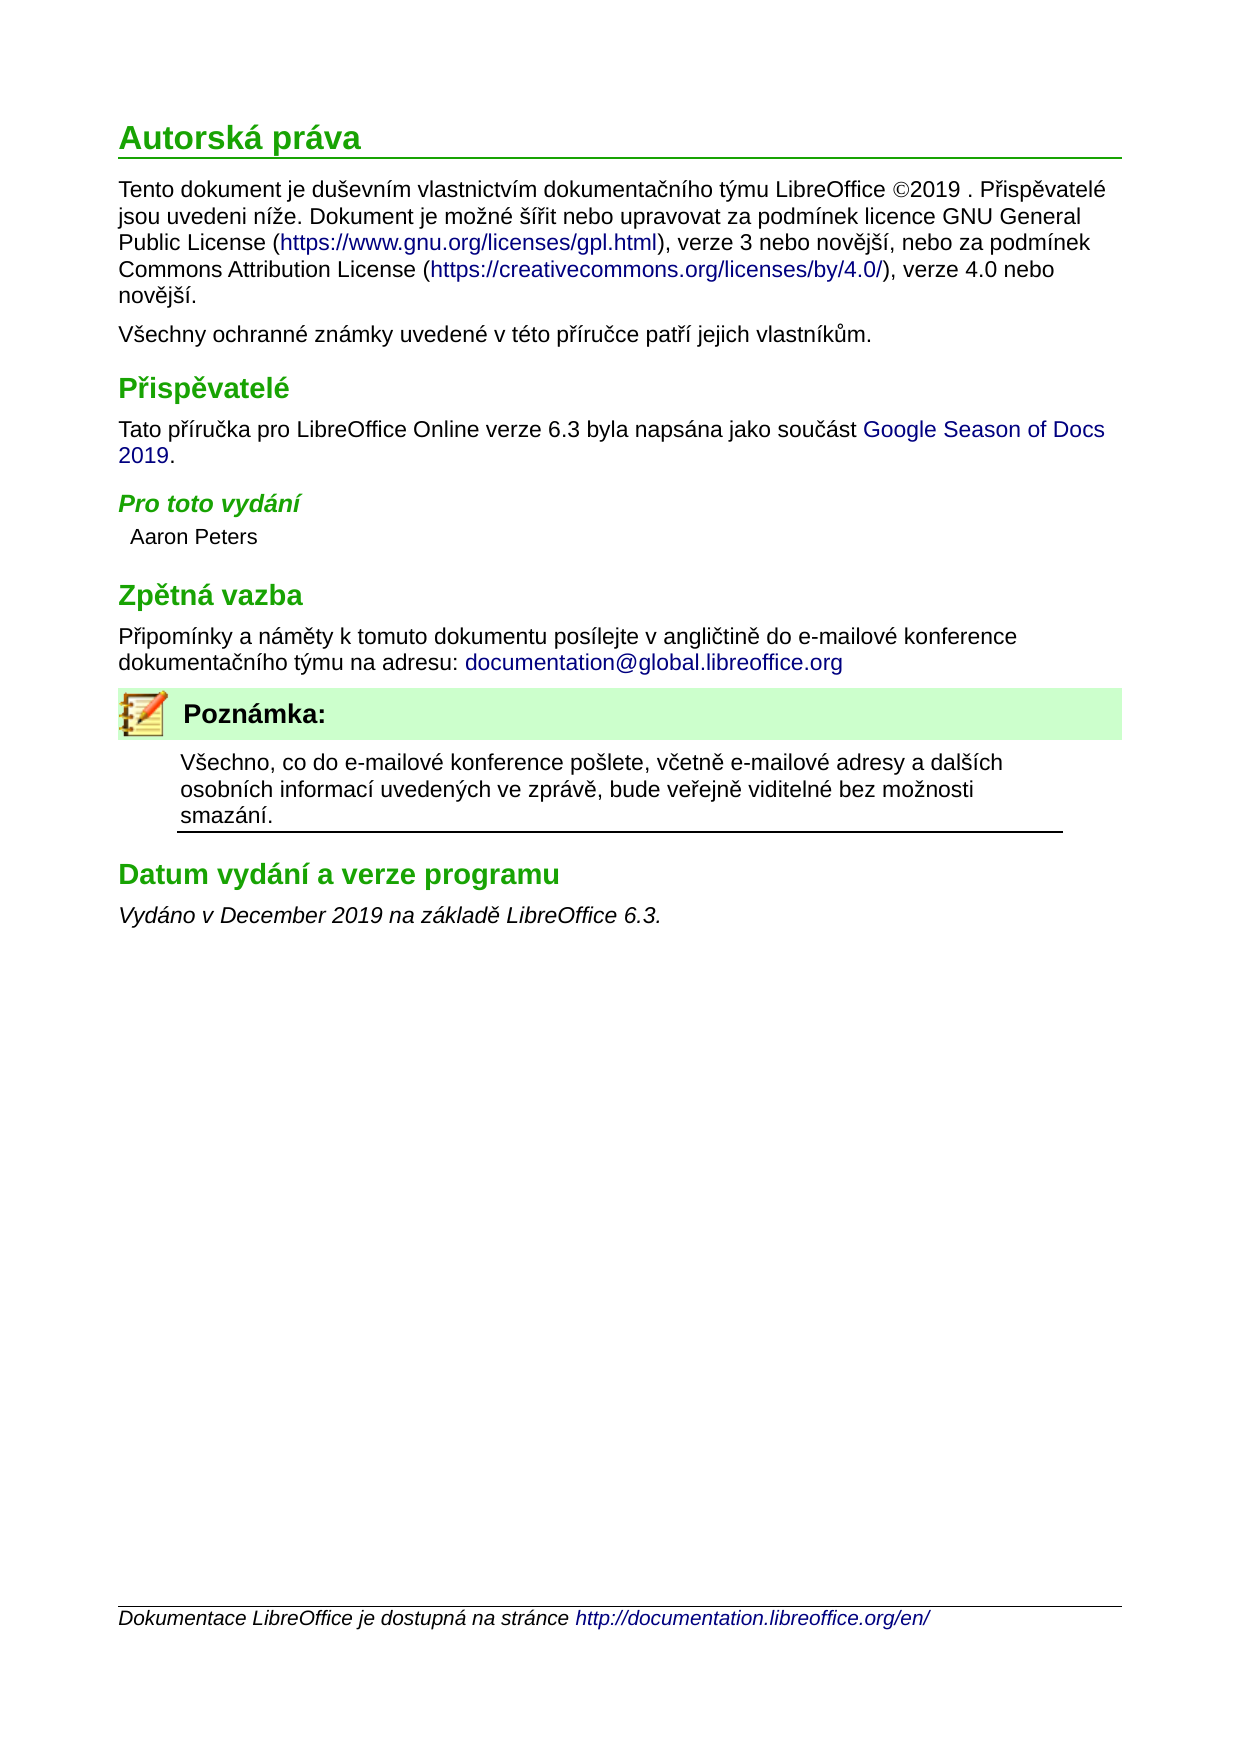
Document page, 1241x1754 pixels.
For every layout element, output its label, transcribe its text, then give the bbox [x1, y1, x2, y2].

text Tento dokument je duševním vlastnictvím dokumentačního týmu LibreOffice ©2019 . Přispěvatelé jsou uvedeni níže. Dokument je možné šířit nebo upravovat za podmínek licence GNU General Public License (https://www.gnu.org/licenses/gpl.html), verze 3 nebo novější, nebo za podmínek Commons Attribution License (https://creativecommons.org/licenses/by/4.0/), verze 4.0 nebo novější. [118, 176, 1122, 308]
table_header Aaron Peters [118, 524, 458, 554]
subtitle Pro toto vydání [118, 489, 1122, 518]
subtitle Zpětná vazba [118, 578, 1122, 611]
text Připomínky a náměty k tomuto dokumentu posílejte v angličtině do e-mailové konference dokumentačního týmu na adresu: documentation@global.libreoffice.org [118, 623, 1122, 676]
subtitle Poznámka: [118, 696, 1122, 736]
table_header [458, 524, 789, 554]
subtitle Přispěvatelé [118, 371, 1122, 404]
text Všechny ochranné známky uvedené v této příručce patří jejich vlastníkům. [118, 321, 1122, 347]
text Tato příručka pro LibreOffice Online verze 6.3 byla napsána jako součást Google Season of Docs 2019. [118, 416, 1122, 469]
text Všechno, co do e-mailové konference pošlete, včetně e-mailové adresy a dalších osobních informací uvedených ve zprávě, bude veřejně viditelné bez možnosti smazání. [177, 746, 1063, 831]
text Vydáno v lednu 2020 na základě LibreOffice 6.3. [118, 902, 1122, 929]
table_header [789, 524, 1122, 554]
subtitle Datum vydání a verze programu [118, 857, 1122, 891]
picture [119, 689, 170, 740]
subtitle Autorská práva [118, 118, 1122, 157]
